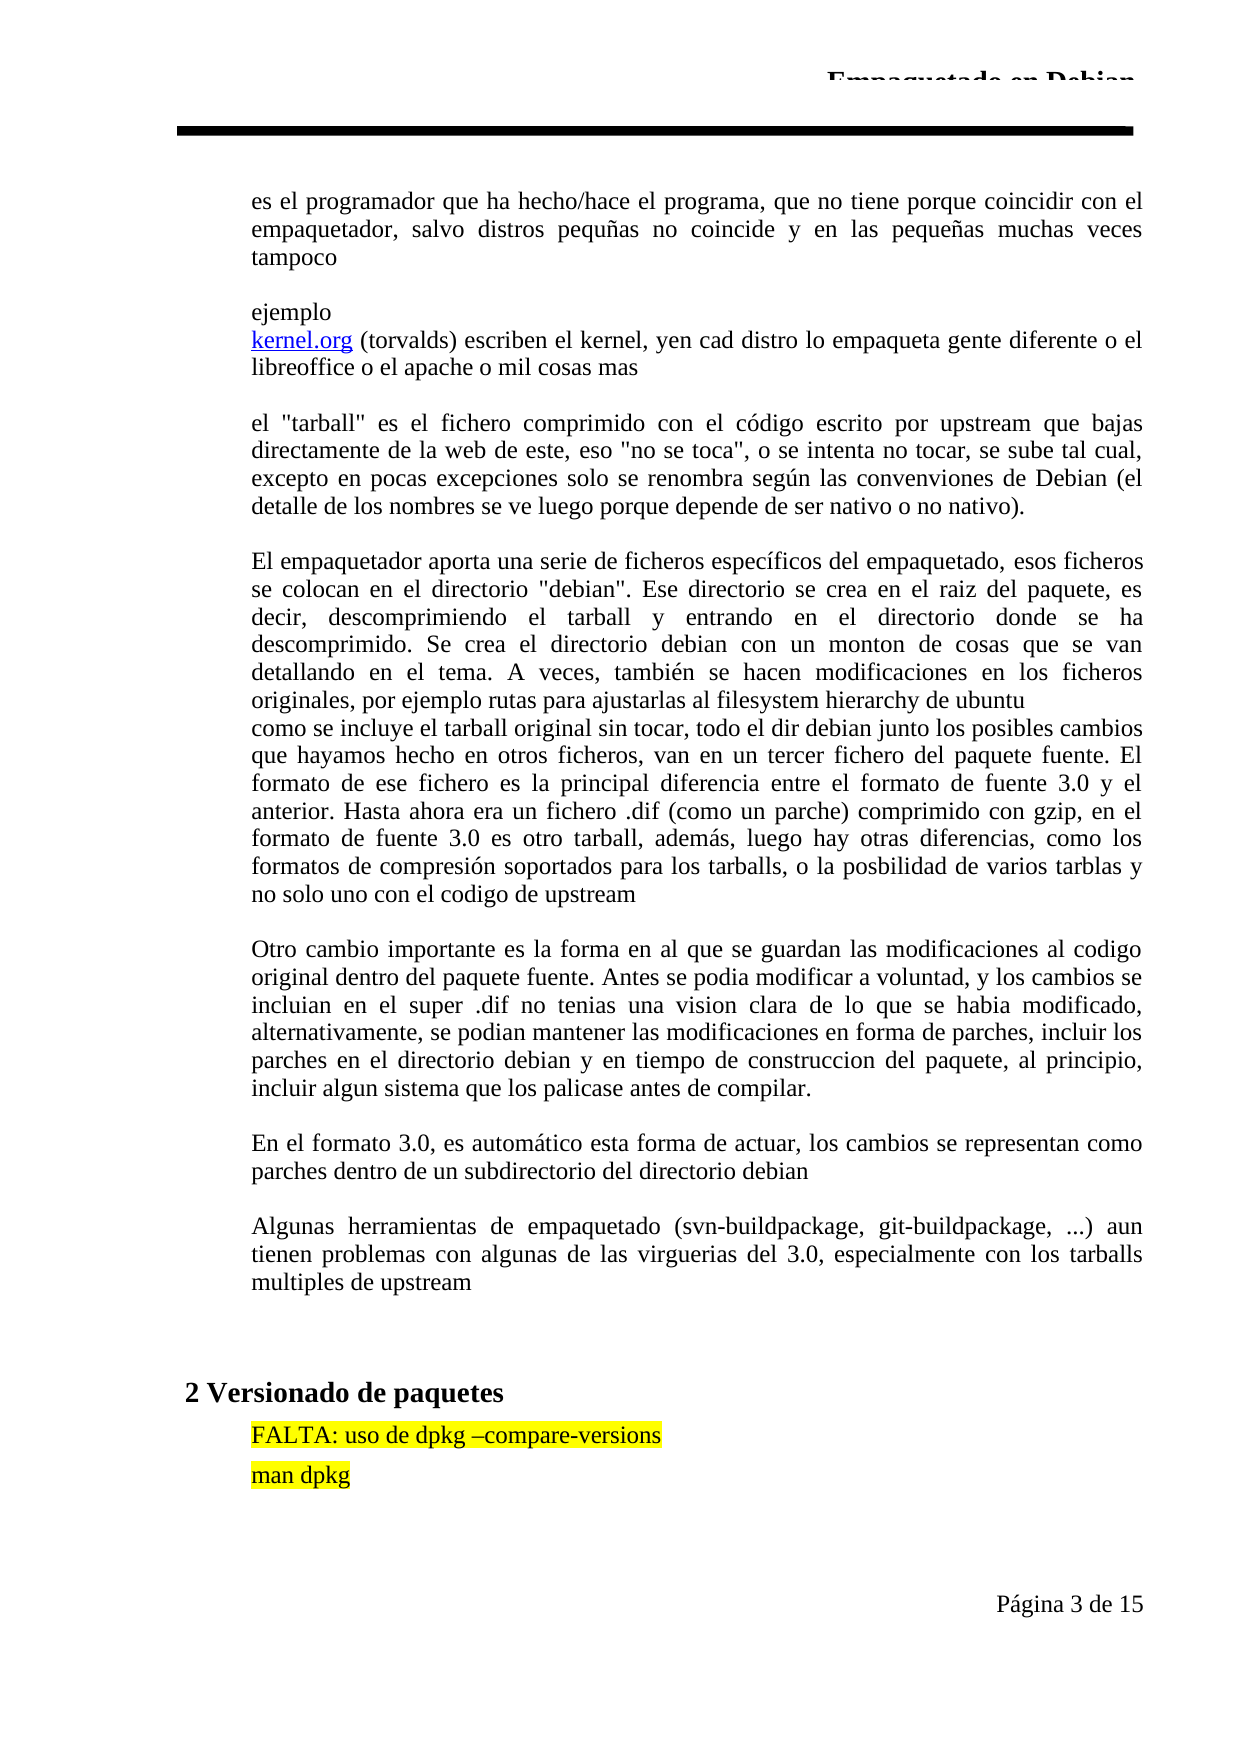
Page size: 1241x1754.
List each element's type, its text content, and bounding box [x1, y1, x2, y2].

subtitle Versionado de paquetes [177, 1376, 1144, 1408]
text kernel.org (torvalds) escriben el kernel, yen cad distro lo empaqueta gente diferente o el libreoffice o el apache o mil cosas mas [251, 326, 1144, 381]
text El empaquetador aporta una serie de ficheros específicos del empaquetado, esos ficheros se colocan en el directorio "debian". Ese directorio se crea en el raiz del paquete, es decir, descomprimiendo el tarball y entrando en el directorio donde se ha descomprimido. Se crea el directorio debian con un monton de cosas que se van detallando en el tema. A veces, también se hacen modificaciones en los ficheros originales, por ejemplo rutas para ajustarlas al filesystem hierarchy de ubuntu [251, 547, 1144, 714]
text ejemplo [251, 298, 1144, 326]
text como se incluye el tarball original sin tocar, todo el dir debian junto los posibles cambios que hayamos hecho en otros ficheros, van en un tercer fichero del paquete fuente. El formato de ese fichero es la principal diferencia entre el formato de fuente 3.0 y el anterior. Hasta ahora era un fichero .dif (como un parche) comprimido con gzip, en el formato de fuente 3.0 es otro tarball, además, luego hay otras diferencias, como los formatos de compresión soportados para los tarballs, o la posbilidad de varios tarblas y no solo uno con el codigo de upstream [251, 714, 1144, 908]
text En el formato 3.0, es automático esta forma de actuar, los cambios se representan como parches dentro de un subdirectorio del directorio debian [251, 1129, 1144, 1185]
text Otro cambio importante es la forma en al que se guardan las modificaciones al codigo original dentro del paquete fuente. Antes se podia modificar a voluntad, y los cambios se incluian en el super .dif no tenias una vision clara de lo que se habia modificado, alternativamente, se podian mantener las modificaciones en forma de parches, incluir los parches en el directorio debian y en tiempo de construccion del paquete, al principio, incluir algun sistema que los palicase antes de compilar. [251, 935, 1144, 1102]
text man dpkg [251, 1461, 1144, 1489]
text Algunas herramientas de empaquetado (svn-buildpackage, git-buildpackage, ...) aun tienen problemas con algunas de las virguerias del 3.0, especialmente con los tarballs multiples de upstream [251, 1212, 1144, 1296]
text FALTA: uso de dpkg –compare-versions [251, 1421, 1144, 1448]
text el "tarball" es el fichero comprimido con el código escrito por upstream que bajas directamente de la web de este, eso "no se toca", o se intenta no tocar, se sube tal cual, excepto en pocas excepciones solo se renombra según las convenviones de Debian (el detalle de los nombres se ve luego porque depende de ser nativo o no nativo). [251, 409, 1144, 520]
text es el programador que ha hecho/hace el programa, que no tiene porque coincidir con el empaquetador, salvo distros pequñas no coincide y en las pequeñas muchas veces tampoco [251, 187, 1144, 270]
